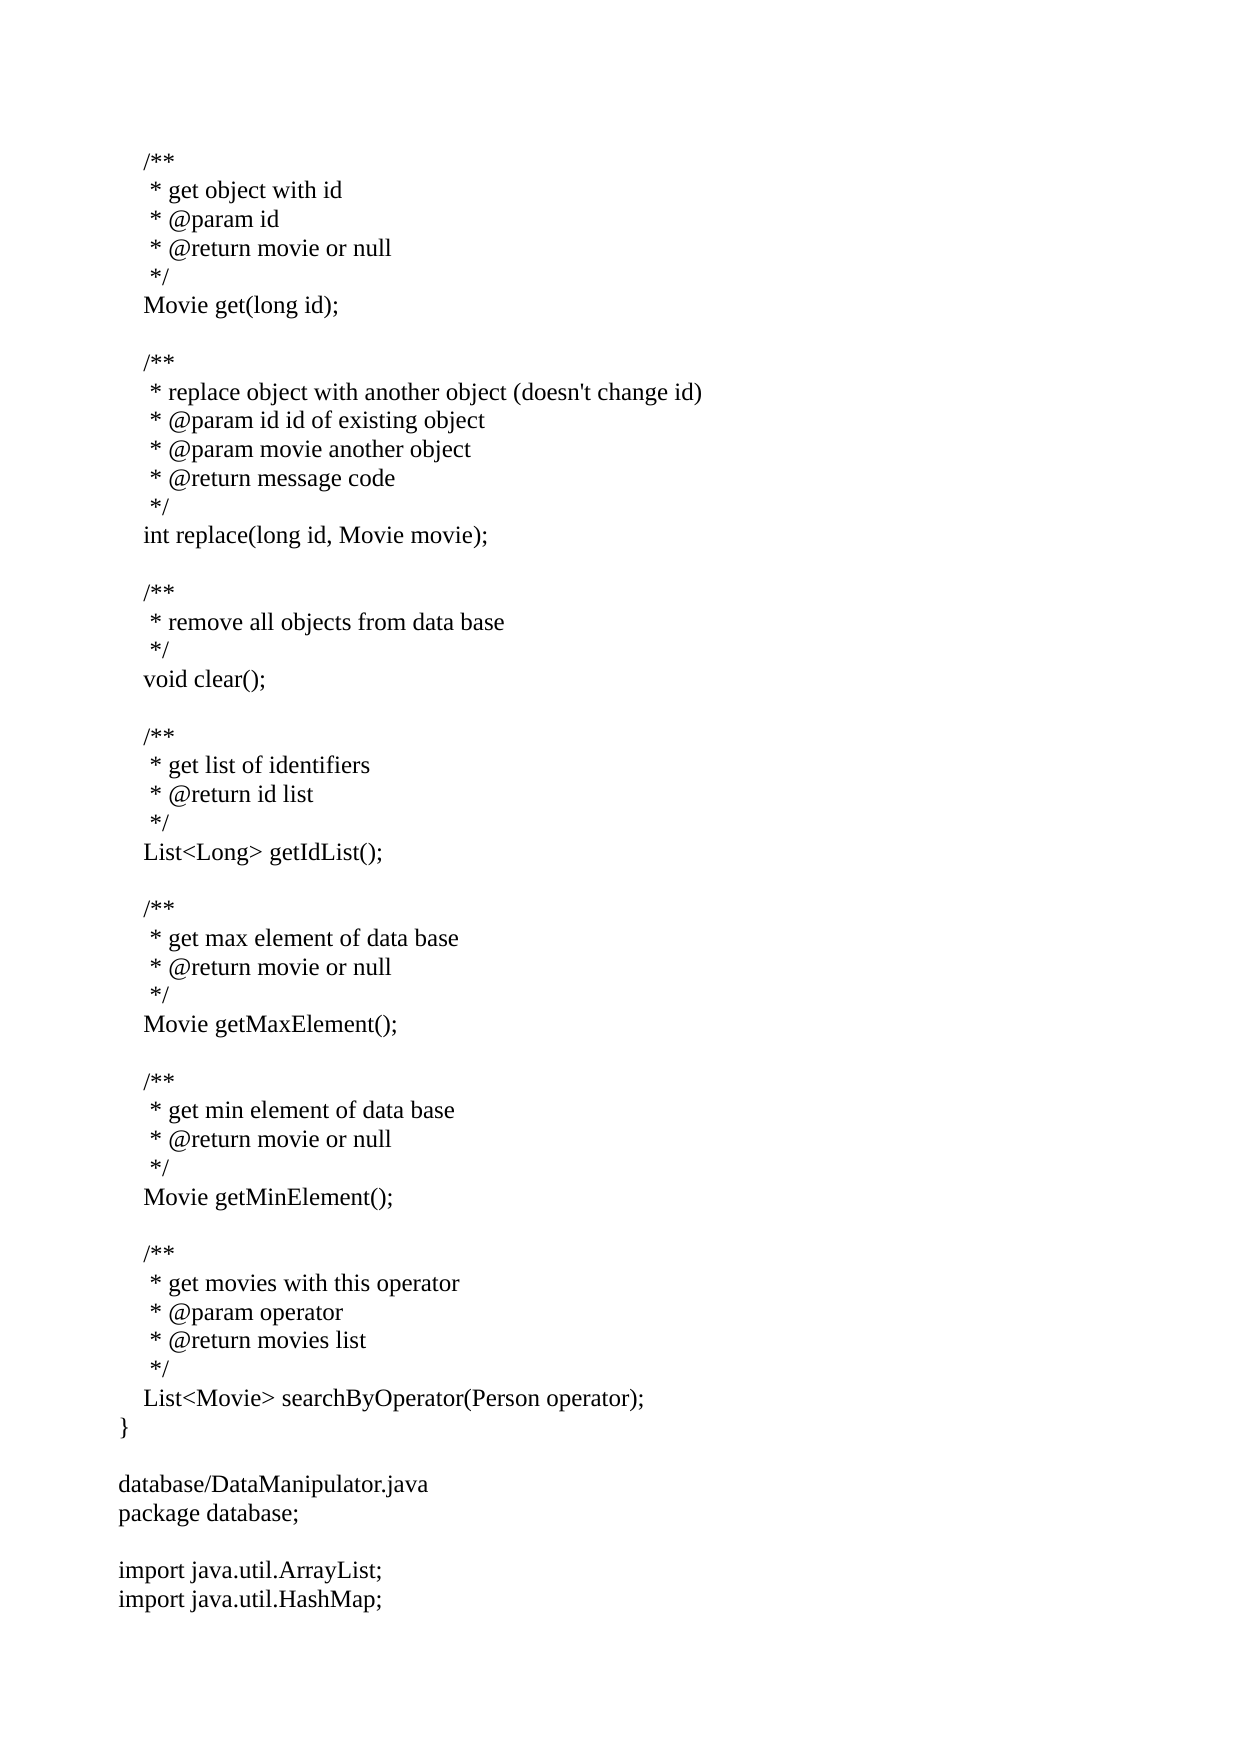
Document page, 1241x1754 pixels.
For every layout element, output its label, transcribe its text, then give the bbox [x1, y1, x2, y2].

text Movie get(long id); [118, 291, 1122, 319]
text void clear(); [118, 664, 1122, 693]
text * remove all objects from data base [118, 607, 1122, 636]
text * @param movie another object [118, 434, 1122, 463]
text */ [118, 492, 1122, 521]
text /** [118, 722, 1122, 751]
text List<Movie> searchByOperator(Person operator); [118, 1383, 1122, 1412]
text /** [118, 1239, 1122, 1268]
text /** [118, 894, 1122, 923]
text } [118, 1412, 1122, 1441]
text * get object with id [118, 176, 1122, 204]
text int replace(long id, Movie movie); [118, 521, 1122, 549]
text * @return movies list [118, 1326, 1122, 1354]
text * get list of identifiers [118, 751, 1122, 779]
text import java.util.HashMap; [118, 1584, 1122, 1613]
text */ [118, 636, 1122, 664]
text * get min element of data base [118, 1096, 1122, 1124]
text /** [118, 1067, 1122, 1096]
text /** [118, 147, 1122, 176]
text */ [118, 1354, 1122, 1383]
text */ [118, 262, 1122, 291]
text * @return message code [118, 463, 1122, 492]
text package database; [118, 1498, 1122, 1527]
text * @return movie or null [118, 1124, 1122, 1153]
text Movie getMinElement(); [118, 1182, 1122, 1211]
text * get max element of data base [118, 923, 1122, 952]
text */ [118, 1153, 1122, 1182]
text */ [118, 981, 1122, 1009]
text List<Long> getIdList(); [118, 837, 1122, 866]
text * get movies with this operator [118, 1268, 1122, 1297]
text /** [118, 348, 1122, 377]
text database/DataManipulator.java [118, 1469, 1122, 1498]
text * @return movie or null [118, 952, 1122, 981]
text * @param id [118, 204, 1122, 233]
text * @return id list [118, 779, 1122, 808]
text * @param id id of existing object [118, 406, 1122, 434]
text import java.util.ArrayList; [118, 1556, 1122, 1584]
text /** [118, 578, 1122, 607]
text Movie getMaxElement(); [118, 1009, 1122, 1038]
text * @return movie or null [118, 233, 1122, 262]
text * replace object with another object (doesn't change id) [118, 377, 1122, 406]
text * @param operator [118, 1297, 1122, 1326]
text */ [118, 808, 1122, 837]
